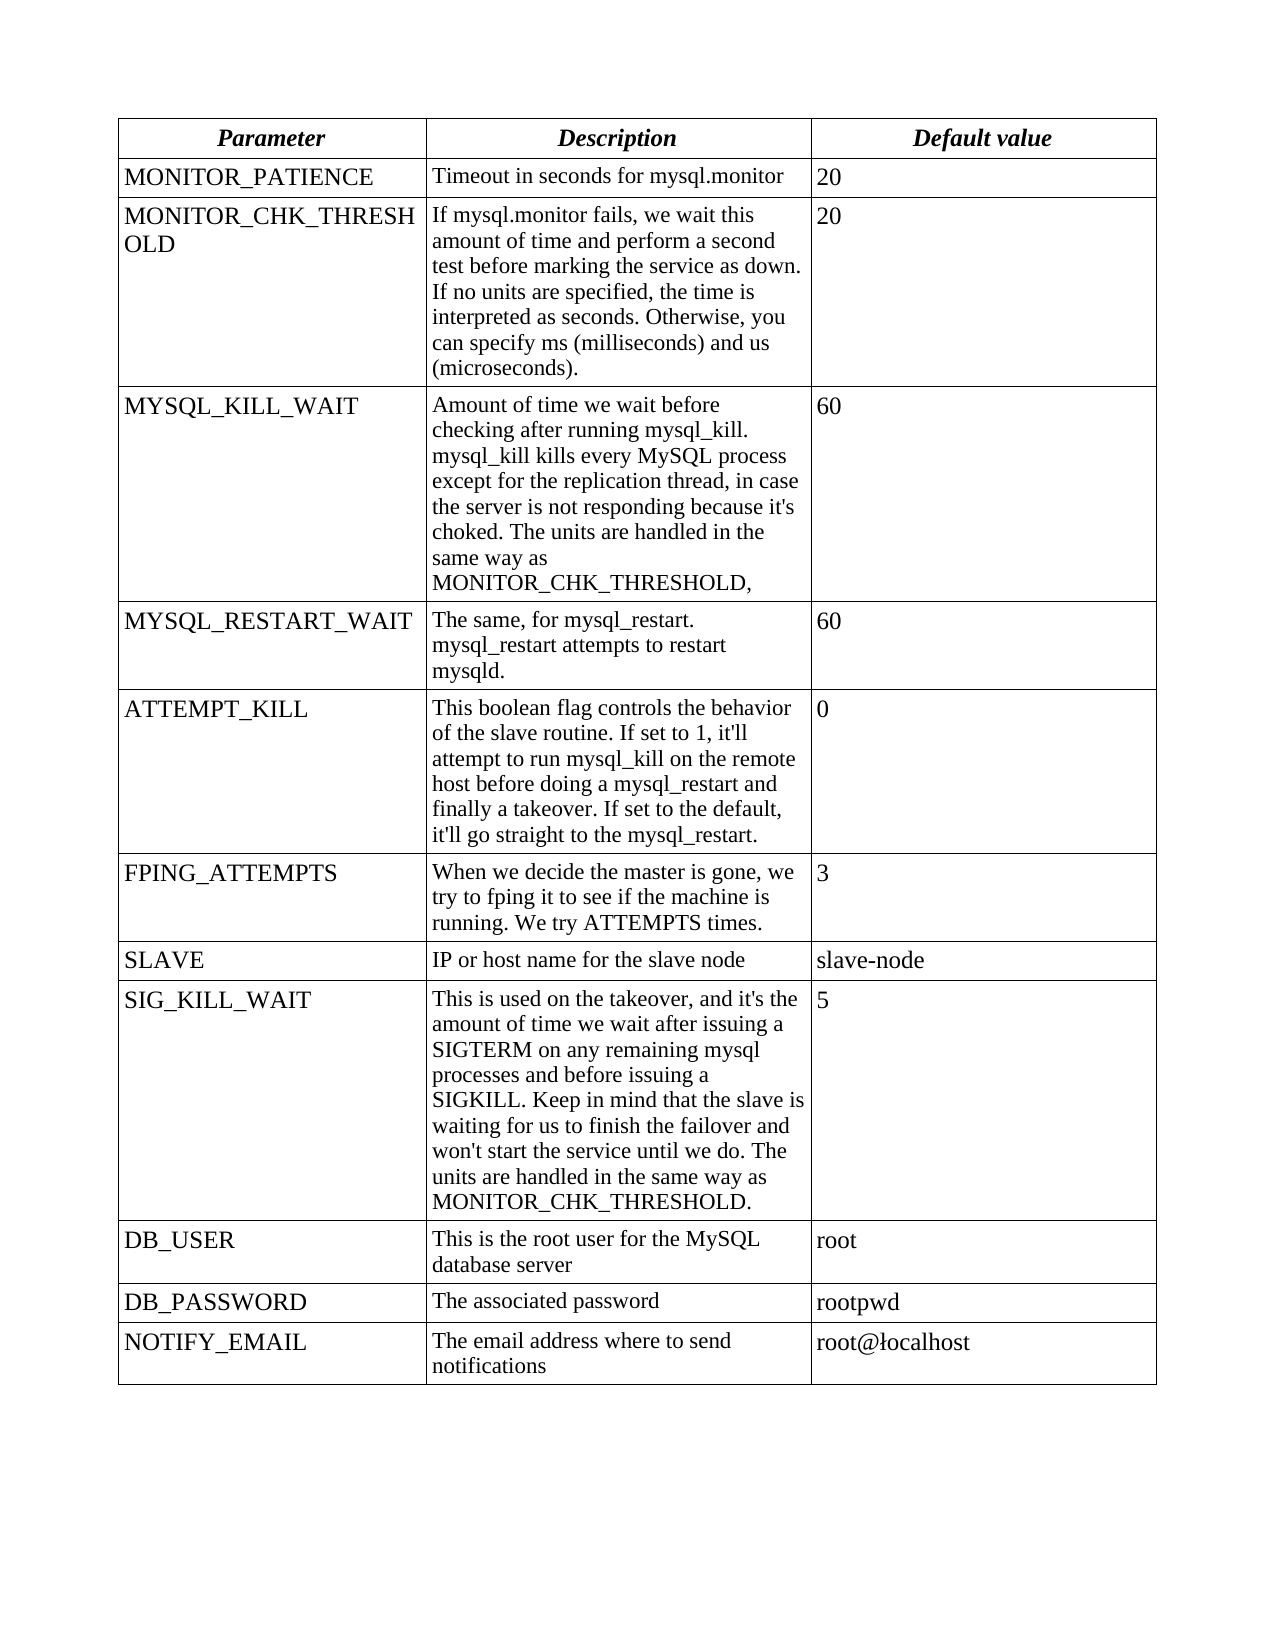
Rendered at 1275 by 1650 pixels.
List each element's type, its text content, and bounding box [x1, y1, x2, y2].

table_cell MYSQL_KILL_WAIT [119, 387, 426, 601]
table_header Parameter [119, 119, 426, 157]
table_cell MONITOR_CHK_THRESHOLD [119, 198, 426, 386]
table_cell Timeout in seconds for mysql.monitor [427, 159, 811, 197]
table_cell The email address where to send notifications [427, 1323, 811, 1384]
table_cell 0 [812, 690, 1156, 853]
table_cell MONITOR_PATIENCE [119, 159, 426, 197]
table_cell 60 [812, 387, 1156, 601]
table_cell When we decide the master is gone, we try to fping it to see if the machine is running. We try ATTEMPTS times. [427, 854, 811, 941]
table_cell 20 [812, 198, 1156, 386]
table_cell 3 [812, 854, 1156, 941]
table_cell slave-node [812, 942, 1156, 980]
table_cell 20 [812, 159, 1156, 197]
table_cell ATTEMPT_KILL [119, 690, 426, 853]
table_cell IP or host name for the slave node [427, 942, 811, 980]
table_cell FPING_ATTEMPTS [119, 854, 426, 941]
table_cell The same, for mysql_restart. mysql_restart attempts to restart mysqld. [427, 602, 811, 689]
table_cell rootpwd [812, 1284, 1156, 1322]
table_cell SLAVE [119, 942, 426, 980]
table_cell If mysql.monitor fails, we wait this amount of time and perform a second test before marking the service as down. If no units are specified, the time is interpreted as seconds. Otherwise, you can specify ms (milliseconds) and us (microseconds). [427, 198, 811, 386]
table_cell This is the root user for the MySQL database server [427, 1221, 811, 1283]
table_header Default value [812, 119, 1156, 157]
table_cell Amount of time we wait before checking after running mysql_kill. mysql_kill kills every MySQL process except for the replication thread, in case the server is not responding because it's choked. The units are handled in the same way as MONITOR_CHK_THRESHOLD, [427, 387, 811, 601]
table_cell NOTIFY_EMAIL [119, 1323, 426, 1384]
table_cell root@łocalhost [812, 1323, 1156, 1384]
table_cell root [812, 1221, 1156, 1283]
table_cell This is used on the takeover, and it's the amount of time we wait after issuing a SIGTERM on any remaining mysql processes and before issuing a SIGKILL. Keep in mind that the slave is waiting for us to finish the failover and won't start the service until we do. The units are handled in the same way as MONITOR_CHK_THRESHOLD. [427, 981, 811, 1220]
table_cell 60 [812, 602, 1156, 689]
table_cell MYSQL_RESTART_WAIT [119, 602, 426, 689]
table_cell DB_PASSWORD [119, 1284, 426, 1322]
table_header Description [427, 119, 811, 157]
table_cell DB_USER [119, 1221, 426, 1283]
table_cell The associated password [427, 1284, 811, 1322]
table_cell SIG_KILL_WAIT [119, 981, 426, 1220]
table_cell This boolean flag controls the behavior of the slave routine. If set to 1, it'll attempt to run mysql_kill on the remote host before doing a mysql_restart and finally a takeover. If set to the default, it'll go straight to the mysql_restart. [427, 690, 811, 853]
table_cell 5 [812, 981, 1156, 1220]
